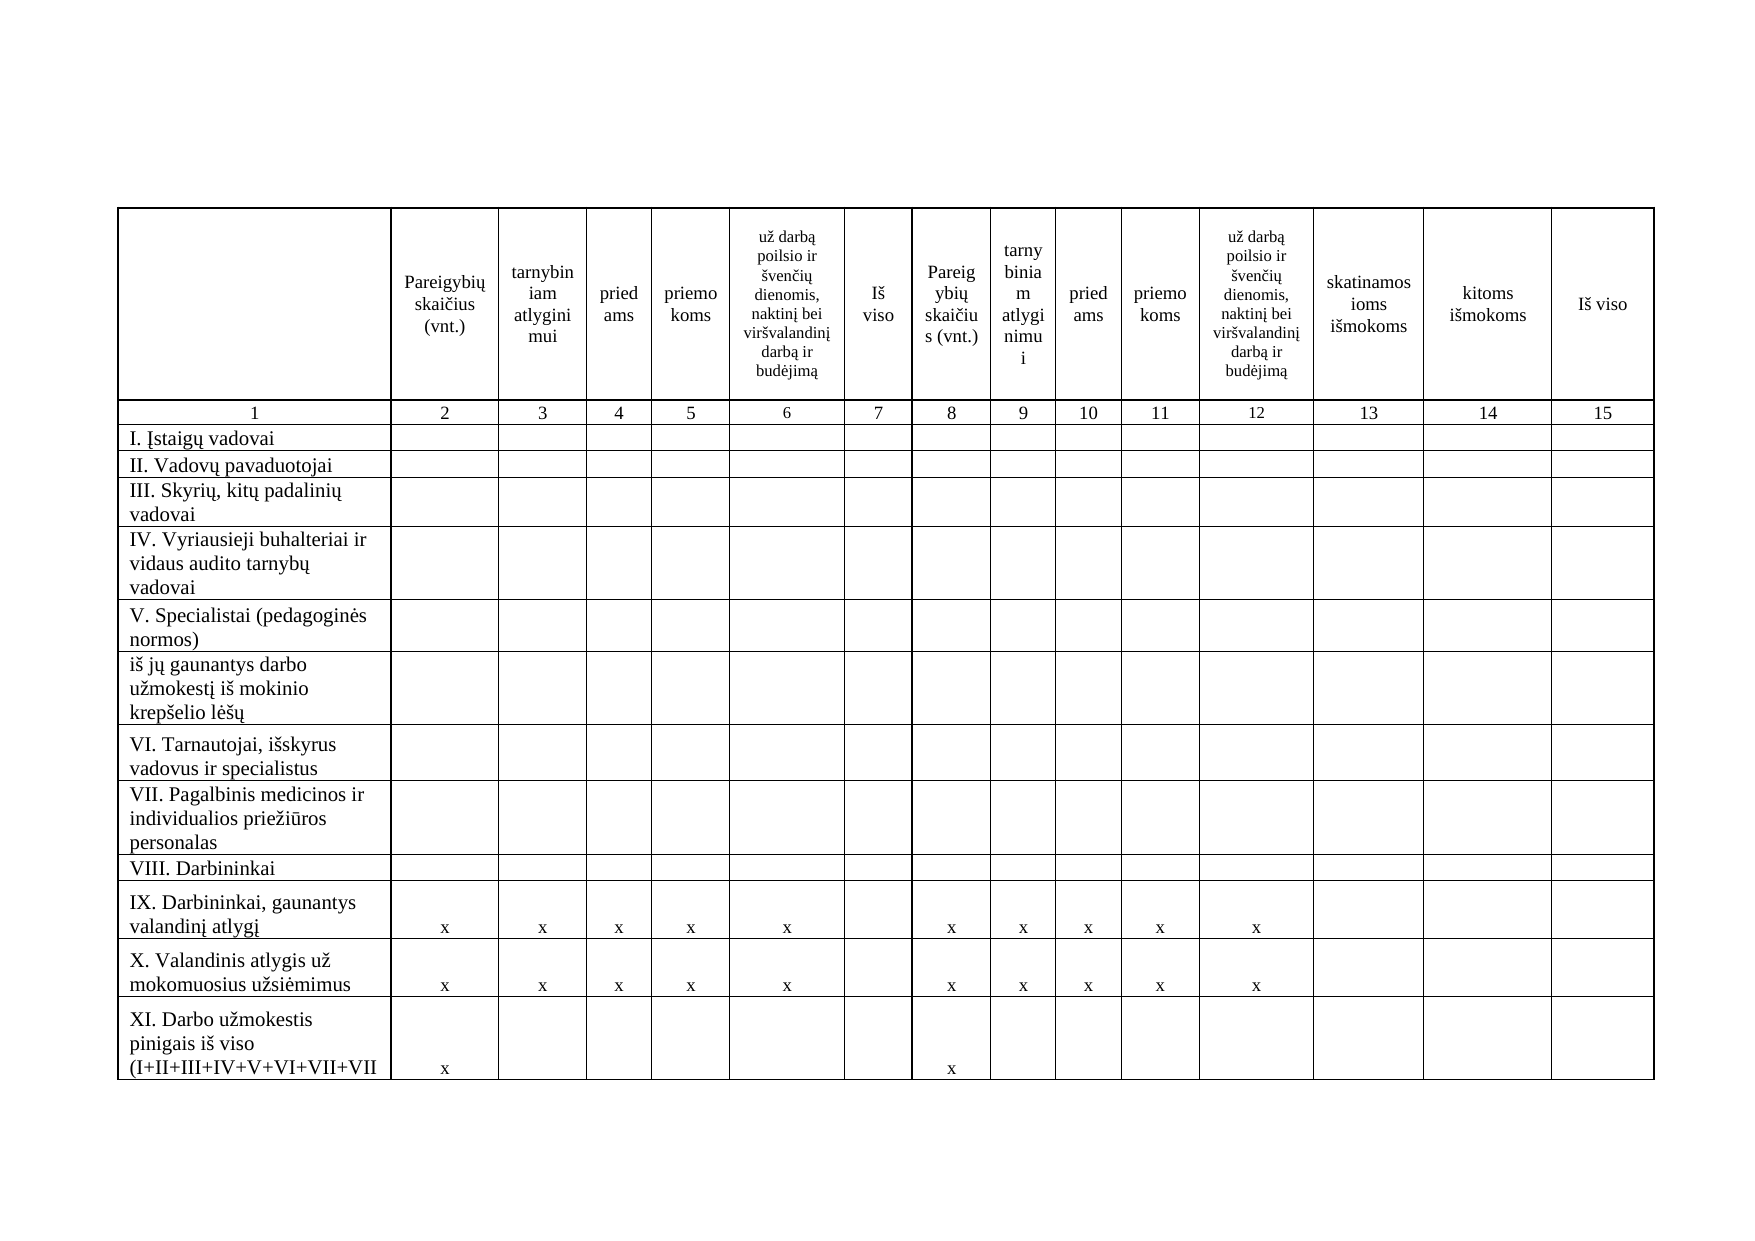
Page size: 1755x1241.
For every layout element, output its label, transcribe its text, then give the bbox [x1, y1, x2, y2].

table_cell [1314, 600, 1423, 651]
table_cell [845, 881, 911, 938]
table_cell [1122, 478, 1199, 526]
table_cell [1314, 781, 1423, 854]
table_cell [913, 478, 990, 526]
table_cell x [730, 939, 844, 996]
table_cell [913, 725, 990, 780]
table_cell [1314, 997, 1423, 1079]
table_cell x [913, 881, 990, 938]
table_cell [845, 600, 911, 651]
table_cell x [1200, 881, 1313, 938]
table_cell [652, 725, 729, 780]
table_cell priedams [1056, 209, 1121, 399]
table_cell x [1200, 939, 1313, 996]
table_cell [1200, 652, 1313, 724]
table_cell [845, 781, 911, 854]
table_cell [1200, 725, 1313, 780]
table_cell [1056, 425, 1121, 450]
table_cell [587, 855, 651, 880]
table_cell [1200, 478, 1313, 526]
table_cell [1122, 600, 1199, 651]
table_cell [1314, 425, 1423, 450]
table_cell [730, 425, 844, 450]
table_cell [1122, 781, 1199, 854]
table_cell x [392, 997, 498, 1079]
table_cell [1314, 527, 1423, 599]
table_cell tarnybiniam atlyginimui [991, 209, 1055, 399]
table_cell [499, 451, 586, 477]
table_cell x [1056, 881, 1121, 938]
table_cell [392, 478, 498, 526]
table_cell [1056, 451, 1121, 477]
table_cell x [913, 997, 990, 1079]
table_cell 14 [1424, 401, 1551, 424]
table_cell tarnybiniam atlyginimui [499, 209, 586, 399]
table_cell [845, 939, 911, 996]
table_cell VI. Tarnautojai, išskyrus vadovus ir specialistus [119, 725, 390, 780]
table_cell [499, 652, 586, 724]
table_cell [845, 478, 911, 526]
table_cell [1552, 881, 1653, 938]
table_cell [1122, 425, 1199, 450]
table_cell [1314, 881, 1423, 938]
table_cell [1056, 855, 1121, 880]
table_cell [1314, 939, 1423, 996]
table_cell [991, 781, 1055, 854]
table_cell [587, 425, 651, 450]
table_cell [1424, 855, 1551, 880]
table_cell VII. Pagalbinis medicinos ir individualios priežiūros personalas [119, 781, 390, 854]
table_cell [845, 652, 911, 724]
table_cell [499, 478, 586, 526]
table_cell [730, 600, 844, 651]
table_cell x [392, 939, 498, 996]
table_cell [991, 478, 1055, 526]
table_cell [392, 855, 498, 880]
table_cell [1056, 527, 1121, 599]
table_cell [730, 478, 844, 526]
table_cell 10 [1056, 401, 1121, 424]
table_cell [1314, 725, 1423, 780]
table_cell x [499, 939, 586, 996]
table_cell IV. Vyriausieji buhalteriai ir vidaus audito tarnybų vadovai [119, 527, 390, 599]
table_cell [730, 725, 844, 780]
table_cell [1314, 652, 1423, 724]
table_cell Iš viso [845, 209, 911, 399]
table_cell [991, 527, 1055, 599]
table_cell [587, 527, 651, 599]
table_cell x [1122, 881, 1199, 938]
table_cell priemokoms [652, 209, 729, 399]
table_cell [392, 451, 498, 477]
table_cell [652, 478, 729, 526]
table_cell [1552, 600, 1653, 651]
table_cell [1552, 725, 1653, 780]
table_cell [913, 425, 990, 450]
table_cell [587, 451, 651, 477]
table_cell [652, 527, 729, 599]
table_cell [392, 781, 498, 854]
table_cell [991, 855, 1055, 880]
table_cell [587, 478, 651, 526]
table_cell [913, 781, 990, 854]
table_cell [499, 725, 586, 780]
table_cell 4 [587, 401, 651, 424]
table_cell x [499, 881, 586, 938]
table_cell [730, 451, 844, 477]
table_cell [913, 652, 990, 724]
table_cell II. Vadovų pavaduotojai [119, 451, 390, 477]
table_cell [1200, 527, 1313, 599]
table_cell [1424, 425, 1551, 450]
table_cell [1314, 855, 1423, 880]
table_cell [392, 725, 498, 780]
table_cell 9 [991, 401, 1055, 424]
table_cell x [652, 939, 729, 996]
table_cell [499, 997, 586, 1079]
table_cell [1552, 997, 1653, 1079]
table_cell 5 [652, 401, 729, 424]
table_cell [587, 725, 651, 780]
table_cell [1552, 527, 1653, 599]
table_cell [991, 652, 1055, 724]
table_cell priedams [587, 209, 651, 399]
table_cell X. Valandinis atlygis už mokomuosius užsiėmimus [119, 939, 390, 996]
table_cell [845, 425, 911, 450]
table_cell x [587, 939, 651, 996]
table_cell [845, 451, 911, 477]
table_cell [1552, 478, 1653, 526]
table_cell [991, 725, 1055, 780]
table_cell [1552, 652, 1653, 724]
table_cell [730, 527, 844, 599]
table_cell x [730, 881, 844, 938]
table_cell [1424, 478, 1551, 526]
table_cell [392, 425, 498, 450]
table_cell x [392, 881, 498, 938]
table_cell [652, 652, 729, 724]
table_cell [499, 527, 586, 599]
table_cell III. Skyrių, kitų padalinių vadovai [119, 478, 390, 526]
table_cell [730, 781, 844, 854]
table_cell [1552, 939, 1653, 996]
table_cell [845, 527, 911, 599]
table_cell [652, 781, 729, 854]
table_cell [730, 855, 844, 880]
table_cell priemokoms [1122, 209, 1199, 399]
table_cell XI. Darbo užmokestis pinigais iš viso (I+II+III+IV+V+VI+VII+VII [119, 997, 390, 1079]
table_cell [1056, 725, 1121, 780]
table_cell x [991, 881, 1055, 938]
table_cell kitoms išmokoms [1424, 209, 1551, 399]
table_header [119, 209, 390, 399]
table_cell [1424, 527, 1551, 599]
table_cell [392, 652, 498, 724]
table_cell 13 [1314, 401, 1423, 424]
table_cell IX. Darbininkai, gaunantys valandinį atlygį [119, 881, 390, 938]
table_cell [845, 855, 911, 880]
table_cell I. Įstaigų vadovai [119, 425, 390, 450]
table_cell [1200, 600, 1313, 651]
table_cell [1552, 855, 1653, 880]
table_cell Pareigybių skaičius (vnt.) [392, 209, 498, 399]
table_cell [1314, 451, 1423, 477]
table_cell [1424, 725, 1551, 780]
table_cell [1200, 451, 1313, 477]
table_cell [499, 855, 586, 880]
table_cell [845, 725, 911, 780]
table_cell [652, 425, 729, 450]
table_cell 3 [499, 401, 586, 424]
table_cell [1200, 425, 1313, 450]
table_cell už darbą poilsio ir švenčių dienomis, naktinį bei viršvalandinį darbą ir budėjimą [730, 209, 844, 399]
table_cell 15 [1552, 401, 1653, 424]
table_cell [1122, 451, 1199, 477]
table_cell [730, 652, 844, 724]
table_cell [1056, 478, 1121, 526]
table_cell 12 [1200, 401, 1313, 424]
table_cell [1424, 652, 1551, 724]
table_cell [1424, 881, 1551, 938]
table_cell [1424, 781, 1551, 854]
table_cell [1056, 997, 1121, 1079]
table_cell [652, 855, 729, 880]
table_cell [913, 855, 990, 880]
table_cell [1122, 997, 1199, 1079]
table_cell x [1122, 939, 1199, 996]
table_cell [913, 600, 990, 651]
table_cell [1122, 725, 1199, 780]
table_cell x [652, 881, 729, 938]
table_cell V. Specialistai (pedagoginės normos) [119, 600, 390, 651]
table_cell [991, 451, 1055, 477]
table_cell [499, 425, 586, 450]
table_cell [1200, 781, 1313, 854]
table_cell x [913, 939, 990, 996]
table_cell 2 [392, 401, 498, 424]
table_cell [1424, 997, 1551, 1079]
table_cell iš jų gaunantys darbo užmokestį iš mokinio krepšelio lėšų [119, 652, 390, 724]
table_cell x [991, 939, 1055, 996]
table_cell [1056, 600, 1121, 651]
table_cell [1552, 781, 1653, 854]
table_cell VIII. Darbininkai [119, 855, 390, 880]
table_cell [392, 600, 498, 651]
table_cell [1122, 855, 1199, 880]
table_cell [1424, 600, 1551, 651]
table_cell [1552, 451, 1653, 477]
table_cell [1056, 781, 1121, 854]
table_cell [913, 527, 990, 599]
table_cell x [1056, 939, 1121, 996]
table_cell Pareigybių skaičius (vnt.) [913, 209, 990, 399]
table_cell [587, 997, 651, 1079]
table_cell [1552, 425, 1653, 450]
table_cell [652, 600, 729, 651]
table_cell 6 [730, 401, 844, 424]
table_cell [499, 600, 586, 651]
table_cell [392, 527, 498, 599]
table_cell skatinamosioms išmokoms [1314, 209, 1423, 399]
table_cell [845, 997, 911, 1079]
table_cell [652, 451, 729, 477]
table_cell [730, 997, 844, 1079]
table_cell [499, 781, 586, 854]
table_cell [1200, 855, 1313, 880]
table_cell už darbą poilsio ir švenčių dienomis, naktinį bei viršvalandinį darbą ir budėjimą [1200, 209, 1313, 399]
table_cell [991, 600, 1055, 651]
table_cell Iš viso [1552, 209, 1653, 399]
table_cell [587, 600, 651, 651]
table_cell [587, 781, 651, 854]
table_cell [913, 451, 990, 477]
table_cell [991, 425, 1055, 450]
table_cell 7 [845, 401, 911, 424]
table_cell [652, 997, 729, 1079]
table_cell [1314, 478, 1423, 526]
table_cell [991, 997, 1055, 1079]
table_cell [1122, 527, 1199, 599]
table_cell [1122, 652, 1199, 724]
table_cell [1056, 652, 1121, 724]
table_cell 1 [119, 401, 390, 424]
table_cell [1200, 997, 1313, 1079]
table_cell 8 [913, 401, 990, 424]
table_cell [587, 652, 651, 724]
table_cell 11 [1122, 401, 1199, 424]
table_cell x [587, 881, 651, 938]
table_cell [1424, 939, 1551, 996]
table_cell [1424, 451, 1551, 477]
